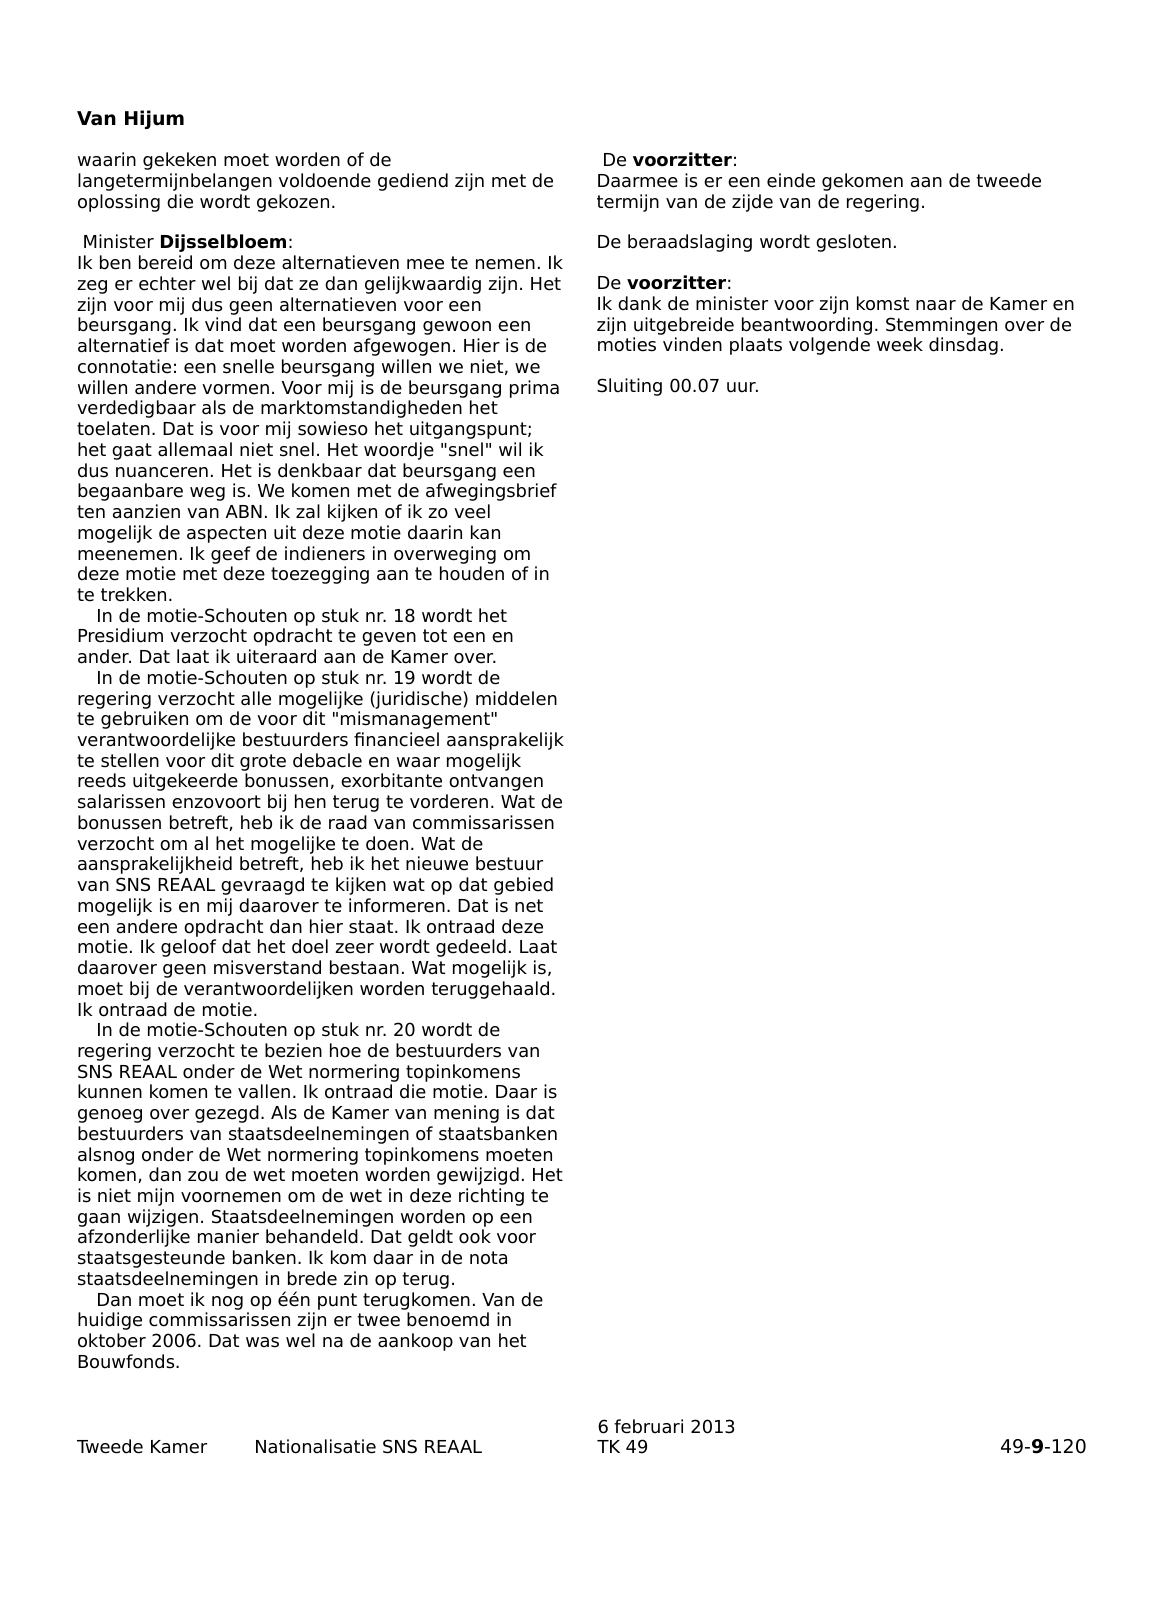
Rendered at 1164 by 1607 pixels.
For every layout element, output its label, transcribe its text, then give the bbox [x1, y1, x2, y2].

text Ik dank de minister voor zijn komst naar de Kamer en zijn uitgebreide beantwoording. Stemmingen over de moties vinden plaats volgende week dinsdag. [596, 294, 1087, 356]
text De beraadslaging wordt gesloten. [596, 232, 1087, 253]
text Ik ben bereid om deze alternatieven mee te nemen. Ik zeg er echter wel bij dat ze dan gelijkwaardig zijn. Het zijn voor mij dus geen alternatieven voor een beursgang. Ik vind dat een beursgang gewoon een alternatief is dat moet worden afgewogen. Hier is de connotatie: een snelle beursgang willen we niet, we willen andere vormen. Voor mij is de beursgang prima verdedigbaar als de marktomstandigheden het toelaten. Dat is voor mij sowieso het uitgangspunt; het gaat allemaal niet snel. Het woordje "snel" wil ik dus nuanceren. Het is denkbaar dat beursgang een begaanbare weg is. We komen met de afwegingsbrief ten aanzien van ABN. Ik zal kijken of ik zo veel mogelijk de aspecten uit deze motie daarin kan meenemen. Ik geef de indieners in overweging om deze motie met deze toezegging aan te houden of in te trekken. [77, 253, 567, 606]
text waarin gekeken moet worden of de langetermijnbelangen voldoende gediend zijn met de oplossing die wordt gekozen. [77, 150, 567, 212]
text Minister Dijsselbloem: [77, 232, 567, 253]
text Daarmee is er een einde gekomen aan de tweede termijn van de zijde van de regering. [596, 171, 1087, 212]
text De voorzitter: [596, 150, 1087, 171]
text Dan moet ik nog op één punt terugkomen. Van de huidige commissarissen zijn er twee benoemd in oktober 2006. Dat was wel na de aankoop van het Bouwfonds. [77, 1289, 567, 1372]
text In de motie-Schouten op stuk nr. 20 wordt de regering verzocht te bezien hoe de bestuurders van SNS REAAL onder de Wet normering topinkomens kunnen komen te vallen. Ik ontraad die motie. Daar is genoeg over gezegd. Als de Kamer van mening is dat bestuurders van staatsdeelnemingen of staatsbanken alsnog onder de Wet normering topinkomens moeten komen, dan zou de wet moeten worden gewijzigd. Het is niet mijn voornemen om de wet in deze richting te gaan wijzigen. Staatsdeelnemingen worden op een afzonderlijke manier behandeld. Dat geldt ook voor staatsgesteunde banken. Ik kom daar in de nota staatsdeelnemingen in brede zin op terug. [77, 1020, 567, 1289]
text De voorzitter: [596, 273, 1087, 294]
text In de motie-Schouten op stuk nr. 18 wordt het Presidium verzocht opdracht te geven tot een en ander. Dat laat ik uiteraard aan de Kamer over. [77, 606, 567, 668]
text In de motie-Schouten op stuk nr. 19 wordt de regering verzocht alle mogelijke (juridische) middelen te gebruiken om de voor dit "mismanagement" verantwoordelijke bestuurders financieel aansprakelijk te stellen voor dit grote debacle en waar mogelijk reeds uitgekeerde bonussen, exorbitante ontvangen salarissen enzovoort bij hen terug te vorderen. Wat de bonussen betreft, heb ik de raad van commissarissen verzocht om al het mogelijke te doen. Wat de aansprakelijkheid betreft, heb ik het nieuwe bestuur van SNS REAAL gevraagd te kijken wat op dat gebied mogelijk is en mij daarover te informeren. Dat is net een andere opdracht dan hier staat. Ik ontraad deze motie. Ik geloof dat het doel zeer wordt gedeeld. Laat daarover geen misverstand bestaan. Wat mogelijk is, moet bij de verantwoordelijken worden teruggehaald. Ik ontraad de motie. [77, 668, 567, 1020]
text Sluiting 00.07 uur. [596, 376, 1087, 397]
